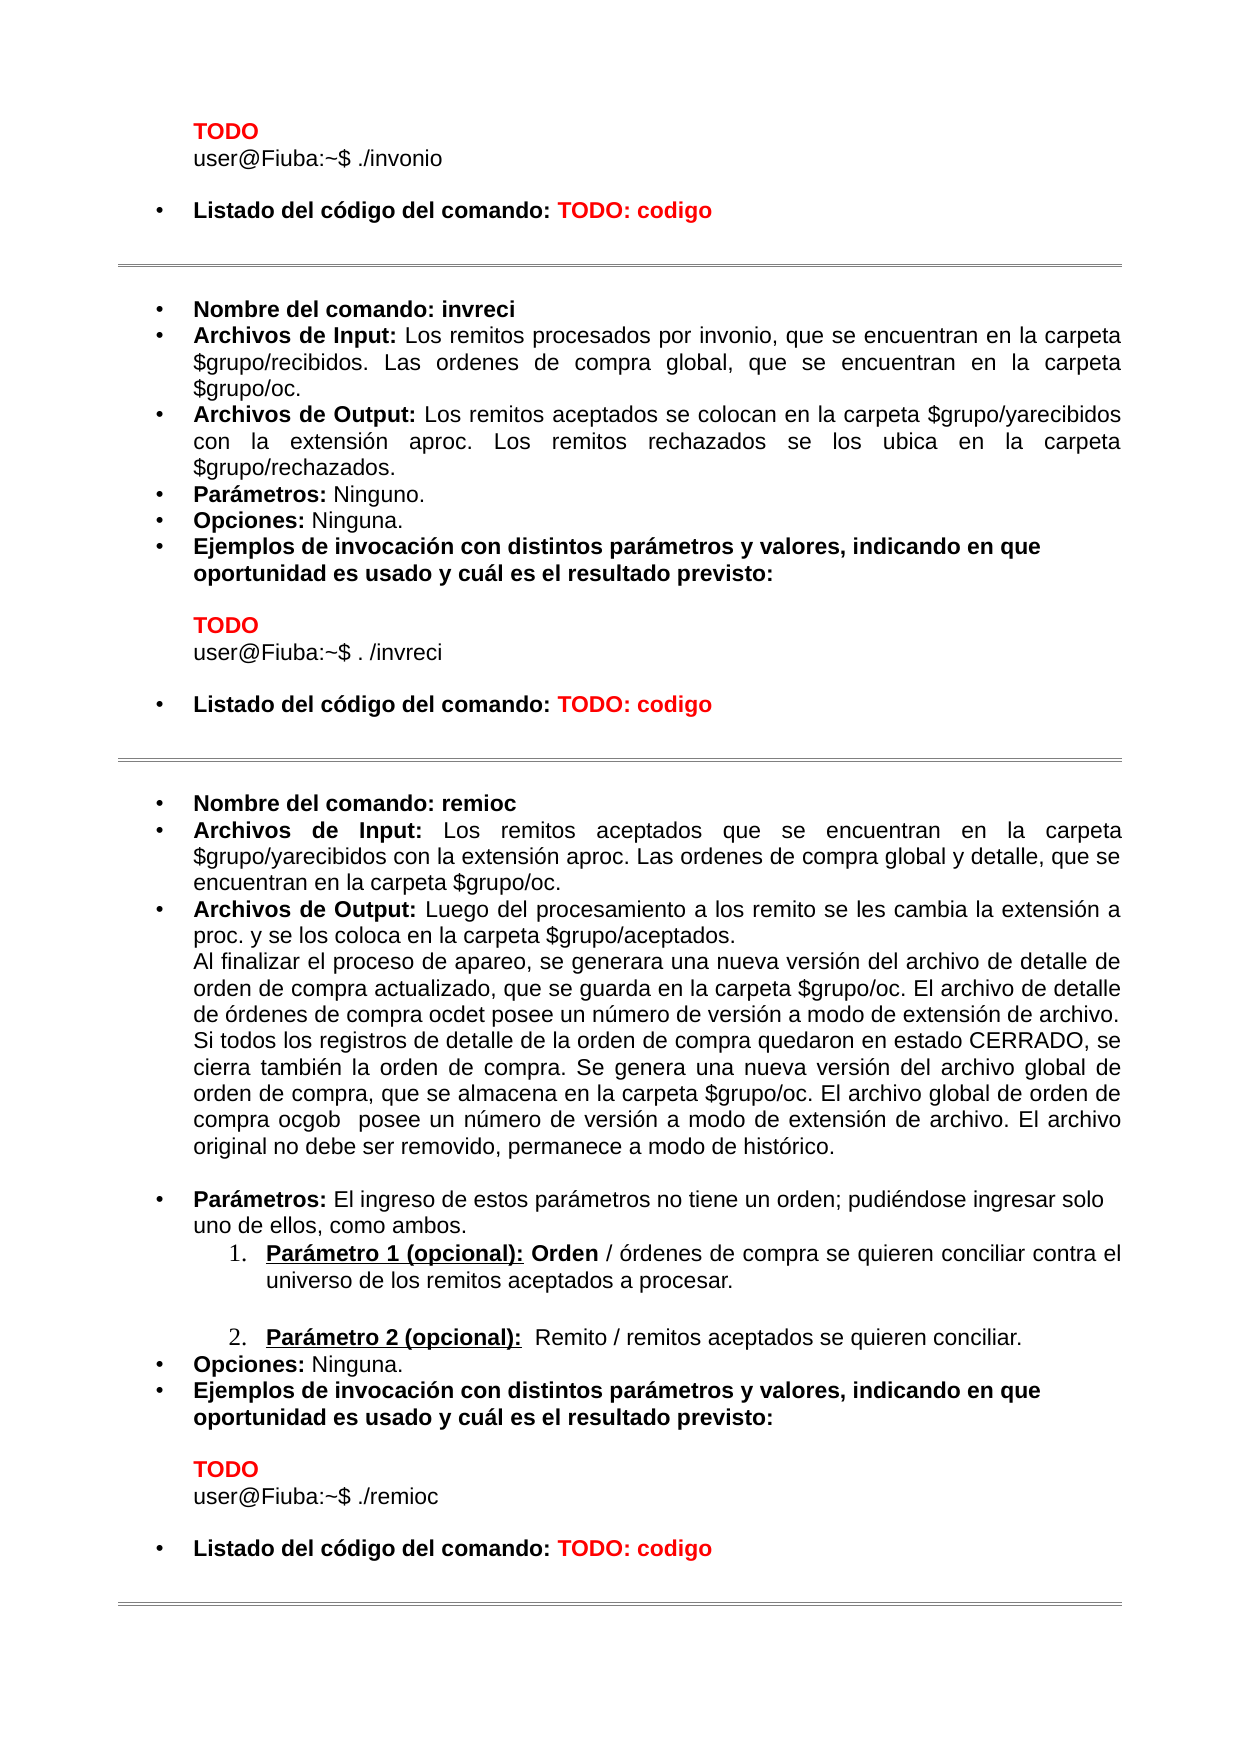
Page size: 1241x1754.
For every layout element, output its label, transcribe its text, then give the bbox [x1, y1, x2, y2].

list user@Fiuba:~$ . /invreci [156, 639, 1122, 665]
list Parámetros: Ninguno. [156, 481, 1122, 507]
list Parámetros: El ingreso de estos parámetros no tiene un orden; pudiéndose ingresar solo uno de ellos, como ambos. [156, 1186, 1122, 1238]
list TODO [156, 612, 1122, 639]
list TODO [156, 1456, 1122, 1483]
list Nombre del comando: invreci [156, 296, 1122, 322]
list Archivos de Input: Los remitos aceptados que se encuentran en la carpeta $grupo/yarecibidos con la extensión aproc. Las ordenes de compra global y detalle, que se encuentran en la carpeta $grupo/oc. [156, 817, 1122, 896]
list Opciones: Ninguna. [156, 1351, 1122, 1377]
list Parámetro 2 (opcional): Remito / remitos aceptados se quieren conciliar. [228, 1322, 1122, 1351]
list Nombre del comando: remioc [156, 790, 1122, 817]
list Listado del código del comando: TODO: codigo [156, 197, 1122, 223]
list user@Fiuba:~$ ./invonio [156, 144, 1122, 171]
list TODO [156, 118, 1122, 144]
list Si todos los registros de detalle de la orden de compra quedaron en estado CERRADO, se cierra también la orden de compra. Se genera una nueva versión del archivo global de orden de compra, que se almacena en la carpeta $grupo/oc. El archivo global de orden de compra ocgob posee un número de versión a modo de extensión de archivo. El archivo original no debe ser removido, permanece a modo de histórico. [156, 1027, 1122, 1159]
list Parámetro 1 (opcional): Orden / órdenes de compra se quieren conciliar contra el universo de los remitos aceptados a procesar. [228, 1238, 1122, 1293]
list Opciones: Ninguna. [156, 507, 1122, 533]
list Listado del código del comando: TODO: codigo [156, 691, 1122, 718]
list Archivos de Output: Los remitos aceptados se colocan en la carpeta $grupo/yarecibidos con la extensión aproc. Los remitos rechazados se los ubica en la carpeta $grupo/rechazados. [156, 401, 1122, 481]
list Listado del código del comando: TODO: codigo [156, 1535, 1122, 1562]
list user@Fiuba:~$ ./remioc [156, 1483, 1122, 1509]
list Archivos de Output: Luego del procesamiento a los remito se les cambia la extensión a proc. y se los coloca en la carpeta $grupo/aceptados. [156, 896, 1122, 948]
list Ejemplos de invocación con distintos parámetros y valores, indicando en que oportunidad es usado y cuál es el resultado previsto: [156, 533, 1122, 586]
list Ejemplos de invocación con distintos parámetros y valores, indicando en que oportunidad es usado y cuál es el resultado previsto: [156, 1377, 1122, 1430]
list Archivos de Input: Los remitos procesados por invonio, que se encuentran en la carpeta $grupo/recibidos. Las ordenes de compra global, que se encuentran en la carpeta $grupo/oc. [156, 322, 1122, 401]
list Al finalizar el proceso de apareo, se generara una nueva versión del archivo de detalle de orden de compra actualizado, que se guarda en la carpeta $grupo/oc. El archivo de detalle de órdenes de compra ocdet posee un número de versión a modo de extensión de archivo. [156, 948, 1122, 1027]
